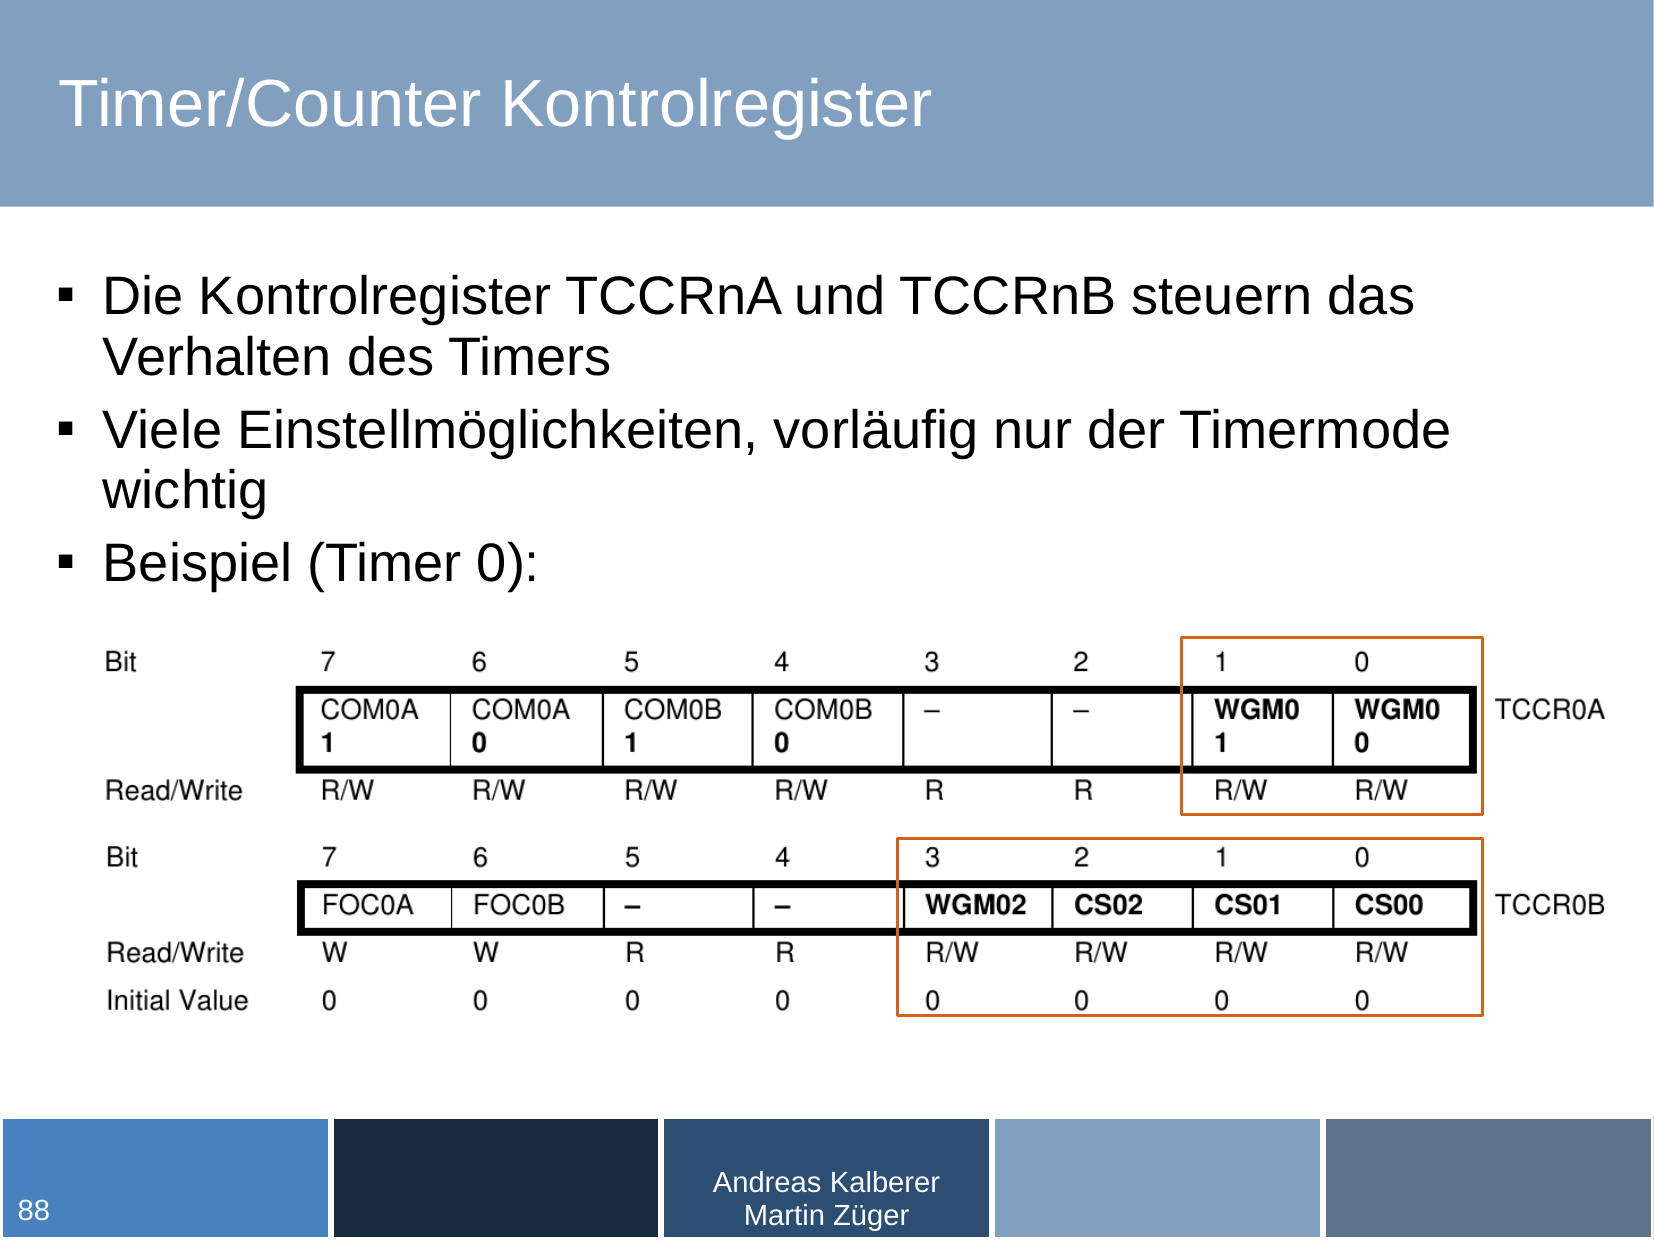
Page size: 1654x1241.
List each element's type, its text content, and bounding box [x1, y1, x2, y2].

picture [1484, 637, 1613, 809]
list Die Kontrolregister TCCRnA und TCCRnB steuern das Verhalten des Timers Viele Einstellmöglichkeiten, vorläufig nur der Timermode wichtig Beispiel (Timer 0): [59, 265, 1595, 986]
picture [100, 837, 1612, 1028]
picture [899, 840, 1481, 1014]
picture [94, 637, 1180, 809]
picture [1183, 639, 1481, 809]
title Timer/Counter Kontrolregister [59, 29, 1595, 178]
